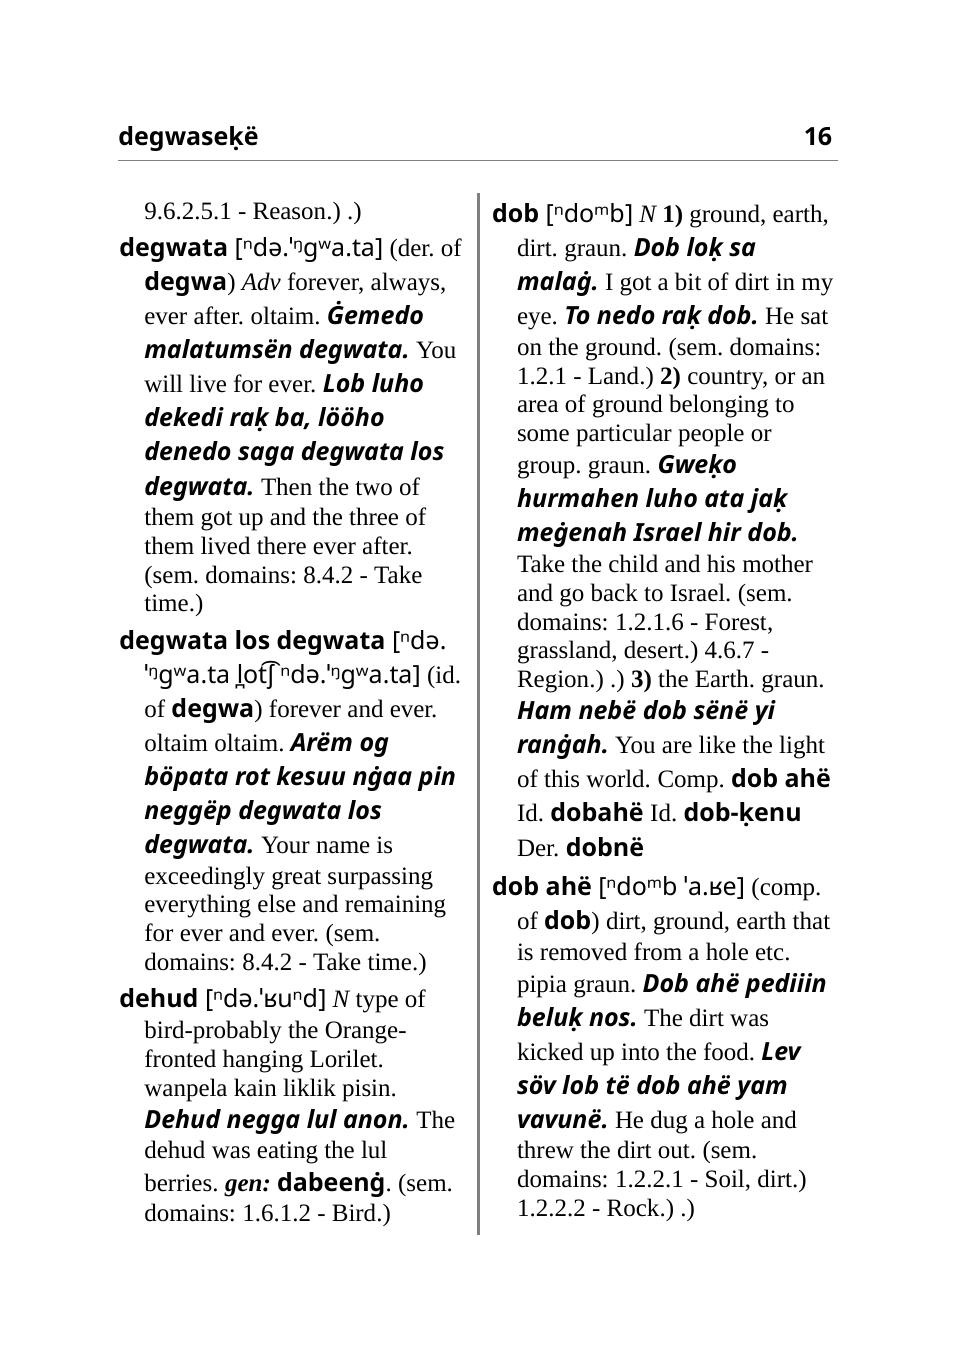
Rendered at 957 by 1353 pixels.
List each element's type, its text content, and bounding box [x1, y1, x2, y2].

text dob ahë [ⁿdoᵐb ˈa.ʁe] (comp. of dob) dirt, ground, earth that is removed from a hole etc. pipia graun. Dob ahë pediiin beluḳ nos. The dirt was kicked up into the food. Lev söv lob të dob ahë yam vavunë. He dug a hole and threw the dirt out. (sem. domains: 1.2.2.1 - Soil, dirt.) 1.2.2.2 - Rock.) .) [492, 865, 837, 1226]
text 9.6.2.5.1 - Reason.) .) [119, 194, 465, 227]
text dehud [ⁿdə.ˈʁuⁿd] N type of bird-probably the Orange-fronted hanging Lorilet. wanpela kain liklik pisin. Dehud negga lul anon. The dehud was eating the lul berries. gen: dabeenġ. (sem. domains: 1.6.1.2 - Bird.) [119, 978, 465, 1231]
text dob [ⁿdoᵐb] N 1) ground, earth, dirt. graun. Dob loḳ sa malaġ. I got a bit of dirt in my eye. To nedo raḳ dob. He sat on the ground. (sem. domains: 1.2.1 - Land.) 2) country, or an area of ground belonging to some particular people or group. graun. Gweḳo hurmahen luho ata jaḳ meġenah Israel hir dob. Take the child and his mother and go back to Israel. (sem. domains: 1.2.1.6 - Forest, grassland, desert.) 4.6.7 - Region.) .) 3) the Earth. graun. Ham nebë dob sënë yi ranġah. You are like the light of this world. Comp. dob ahë Id. dobahë Id. dob-ḳenu Der. dobnë [492, 194, 837, 865]
text degwata [ⁿdə.ˈᵑɡʷa.ta] (der. of degwa) Adv forever, always, ever after. oltaim. Ġemedo malatumsën degwata. You will live for ever. Lob luho dekedi raḳ ba, lööho denedo saga degwata los degwata. Then the two of them got up and the three of them lived there ever after. (sem. domains: 8.4.2 - Take time.) [119, 227, 465, 619]
text degwata los degwata [ⁿdə.ˈᵑɡʷa.ta l̪ot͡ʃ ⁿdə.ˈᵑɡʷa.ta] (id. of degwa) forever and ever. oltaim oltaim. Arëm og böpata rot kesuu nġaa pin neggëp degwata los degwata. Your name is exceedingly great surpassing everything else and remaining for ever and ever. (sem. domains: 8.4.2 - Take time.) [119, 619, 465, 978]
